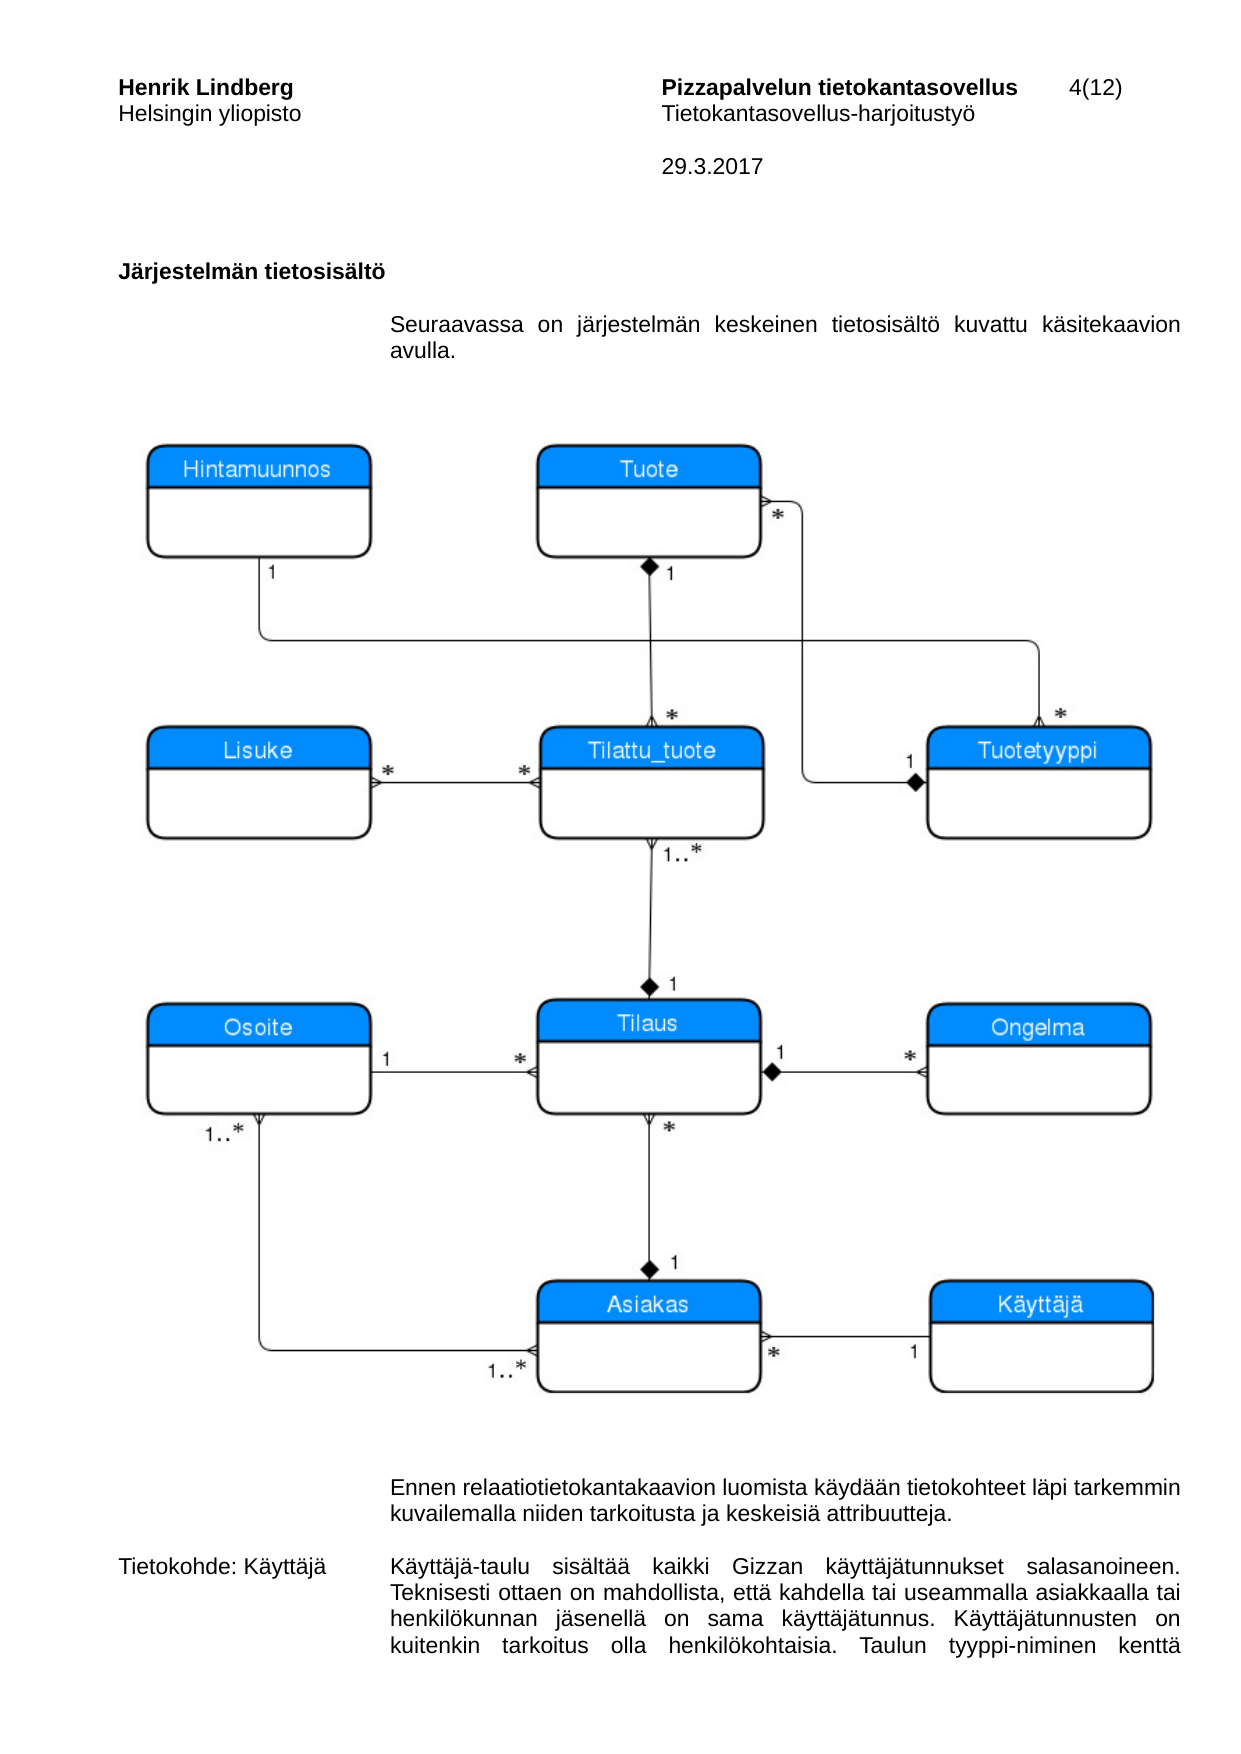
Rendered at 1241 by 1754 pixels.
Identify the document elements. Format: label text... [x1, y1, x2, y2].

picture [118, 416, 1182, 1421]
text Järjestelmän tietosisältö [118, 258, 1181, 284]
text Seuraavassa on järjestelmän keskeinen tietosisältö kuvattu käsitekaavion avulla. [118, 311, 1181, 364]
text Ennen relaatiotietokantakaavion luomista käydään tietokohteet läpi tarkemmin kuvailemalla niiden tarkoitusta ja keskeisiä attribuutteja. [118, 1473, 1181, 1526]
text Tietokohde: Käyttäjä Käyttäjä-taulu sisältää kaikki Gizzan käyttäjätunnukset salasanoineen. Teknisesti ottaen on mahdollista, että kahdella tai useammalla asiakkaalla tai henkilökunnan jäsenellä on sama käyttäjätunnus. Käyttäjätunnusten on kuitenkin tarkoitus olla henkilökohtaisia. Taulun tyyppi-niminen kenttä [118, 1553, 1181, 1658]
